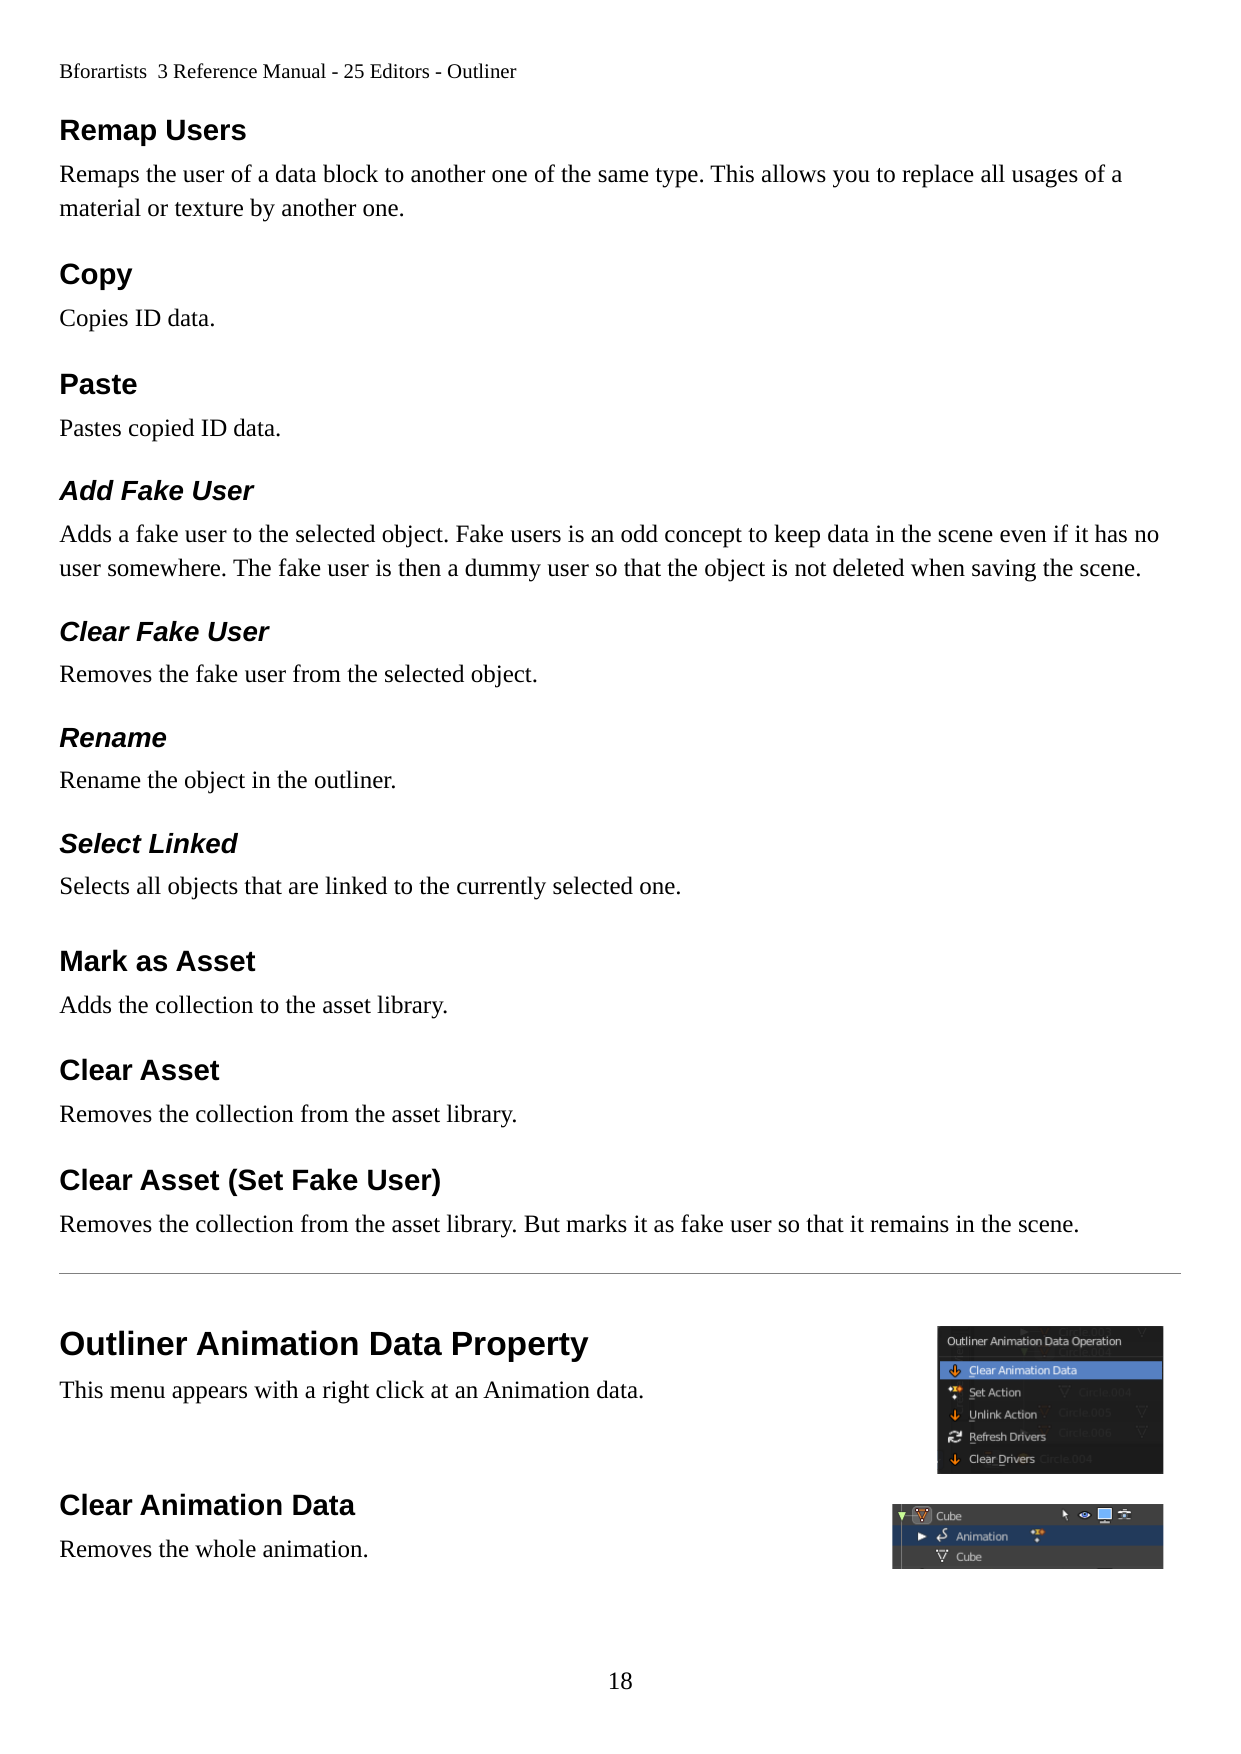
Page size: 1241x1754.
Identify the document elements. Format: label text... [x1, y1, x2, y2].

text Selects all objects that are linked to the currently selected one. [59, 871, 1181, 900]
subtitle Copy [59, 257, 1181, 291]
picture [892, 1504, 1164, 1569]
text Adds the collection to the asset library. [59, 990, 1181, 1018]
text Remaps the user of a data block to another one of the same type. This allows you to replace all usages of a material or texture by another one. [59, 159, 1181, 222]
subtitle Paste [59, 367, 1181, 401]
subtitle Outliner Animation Data Property [59, 1323, 1181, 1362]
subtitle Rename [59, 721, 1181, 753]
text This menu appears with a right click at an Animation data. [59, 1375, 937, 1403]
text Pastes copied ID data. [59, 413, 1181, 442]
subtitle Remap Users [59, 113, 1181, 146]
picture [937, 1326, 1164, 1474]
text Removes the whole animation. [59, 1534, 892, 1562]
text Removes the collection from the asset library. But marks it as fake user so that it remains in the scene. [59, 1209, 1181, 1238]
text Removes the collection from the asset library. [59, 1099, 1181, 1128]
subtitle Clear Fake User [59, 615, 1181, 647]
text Removes the fake user from the selected object. [59, 659, 1181, 688]
subtitle Clear Asset [59, 1053, 1181, 1087]
subtitle Clear Asset (Set Fake User) [59, 1163, 1181, 1197]
text Rename the object in the outliner. [59, 765, 1181, 794]
subtitle Clear Animation Data [59, 1487, 1181, 1521]
subtitle Add Fake User [59, 475, 1181, 507]
text Copies ID data. [59, 303, 1181, 332]
subtitle Mark as Asset [59, 943, 1181, 977]
subtitle Select Linked [59, 827, 1181, 859]
text Adds a fake user to the selected object. Fake users is an odd concept to keep data in the scene even if it has no user somewhere. The fake user is then a dummy user so that the object is not deleted when saving the scene. [59, 519, 1181, 582]
